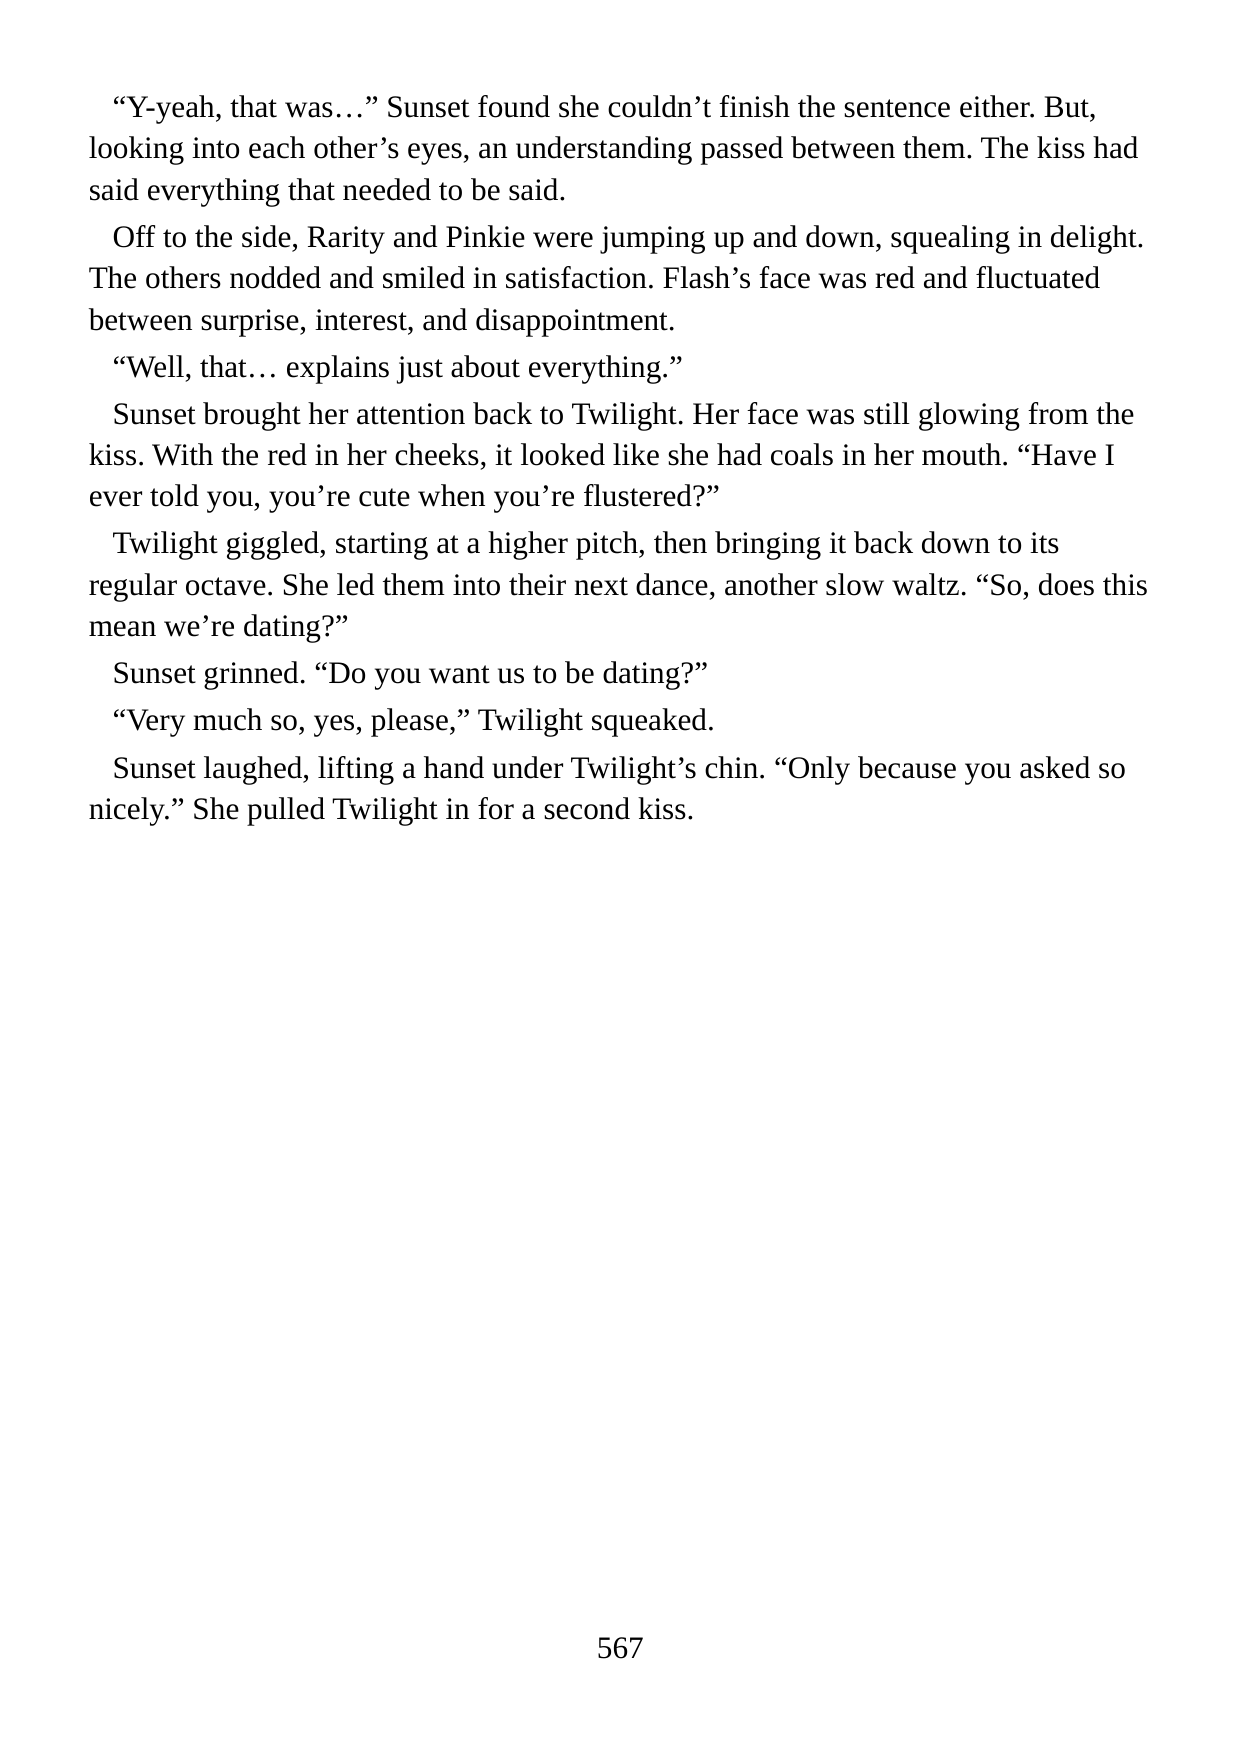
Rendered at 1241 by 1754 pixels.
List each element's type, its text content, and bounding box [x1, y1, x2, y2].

text “Y-yeah, that was…” Sunset found she couldn’t finish the sentence either. But, looking into each other’s eyes, an understanding passed between them. The kiss had said everything that needed to be said. [88, 88, 1152, 207]
text “Well, that… explains just about everything.” [88, 348, 1152, 384]
text Twilight giggled, starting at a higher pitch, then bringing it back down to its regular octave. She led them into their next dance, another slow waltz. “So, does this mean we’re dating?” [88, 525, 1152, 643]
text Sunset laughed, lifting a hand under Twilight’s chin. “Only because you asked so nicely.” She pulled Twilight in for a second kiss. [88, 749, 1152, 826]
text Off to the side, Rarity and Pinkie were jumping up and down, squealing in delight. The others nodded and smiled in satisfaction. Flash’s face was red and fluctuated between surprise, interest, and disappointment. [88, 218, 1152, 337]
text Sunset brought her attention back to Twilight. Her face was still glowing from the kiss. With the red in her cheeks, it looked like she had coals in her mouth. “Have I ever told you, you’re cute when you’re flustered?” [88, 395, 1152, 513]
text Sunset grinned. “Do you want us to be dating?” [88, 654, 1152, 690]
text “Very much so, yes, please,” Twilight squeaked. [88, 702, 1152, 738]
